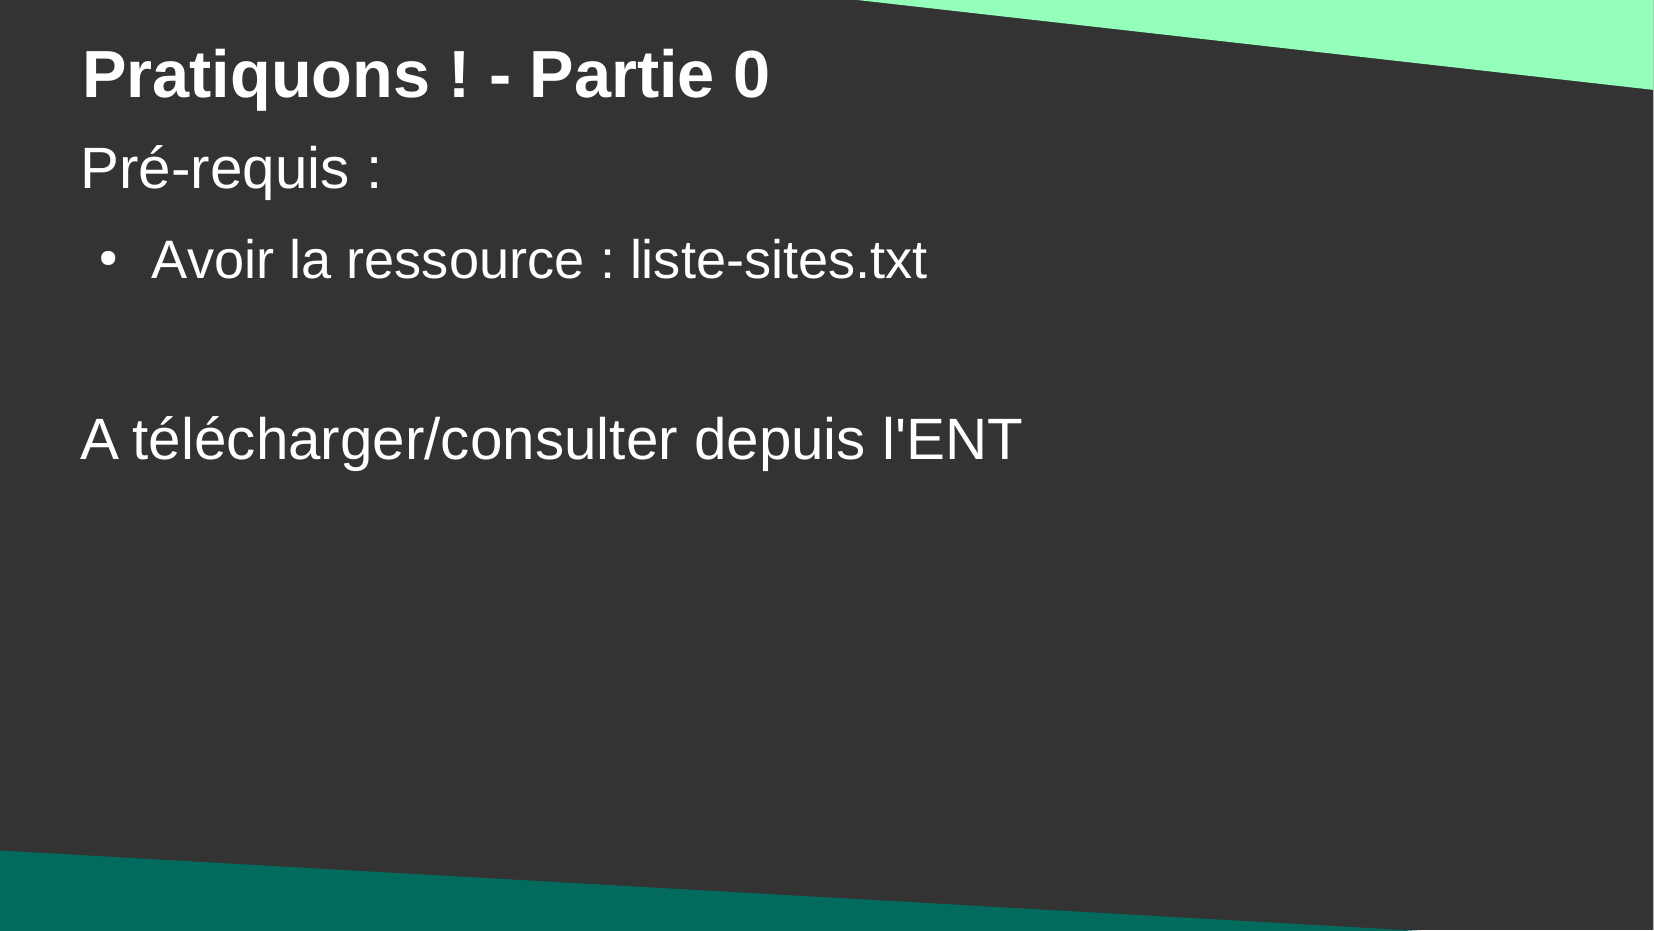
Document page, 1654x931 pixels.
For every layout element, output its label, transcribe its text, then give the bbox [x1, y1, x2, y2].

list A télécharger/consulter depuis l'ENT [80, 407, 1620, 591]
text_box [857, 0, 1654, 90]
title Pratiquons ! - Partie 0 [82, 37, 1571, 114]
list Pré-requis : Avoir la ressource : liste-sites.txt [80, 135, 1620, 319]
